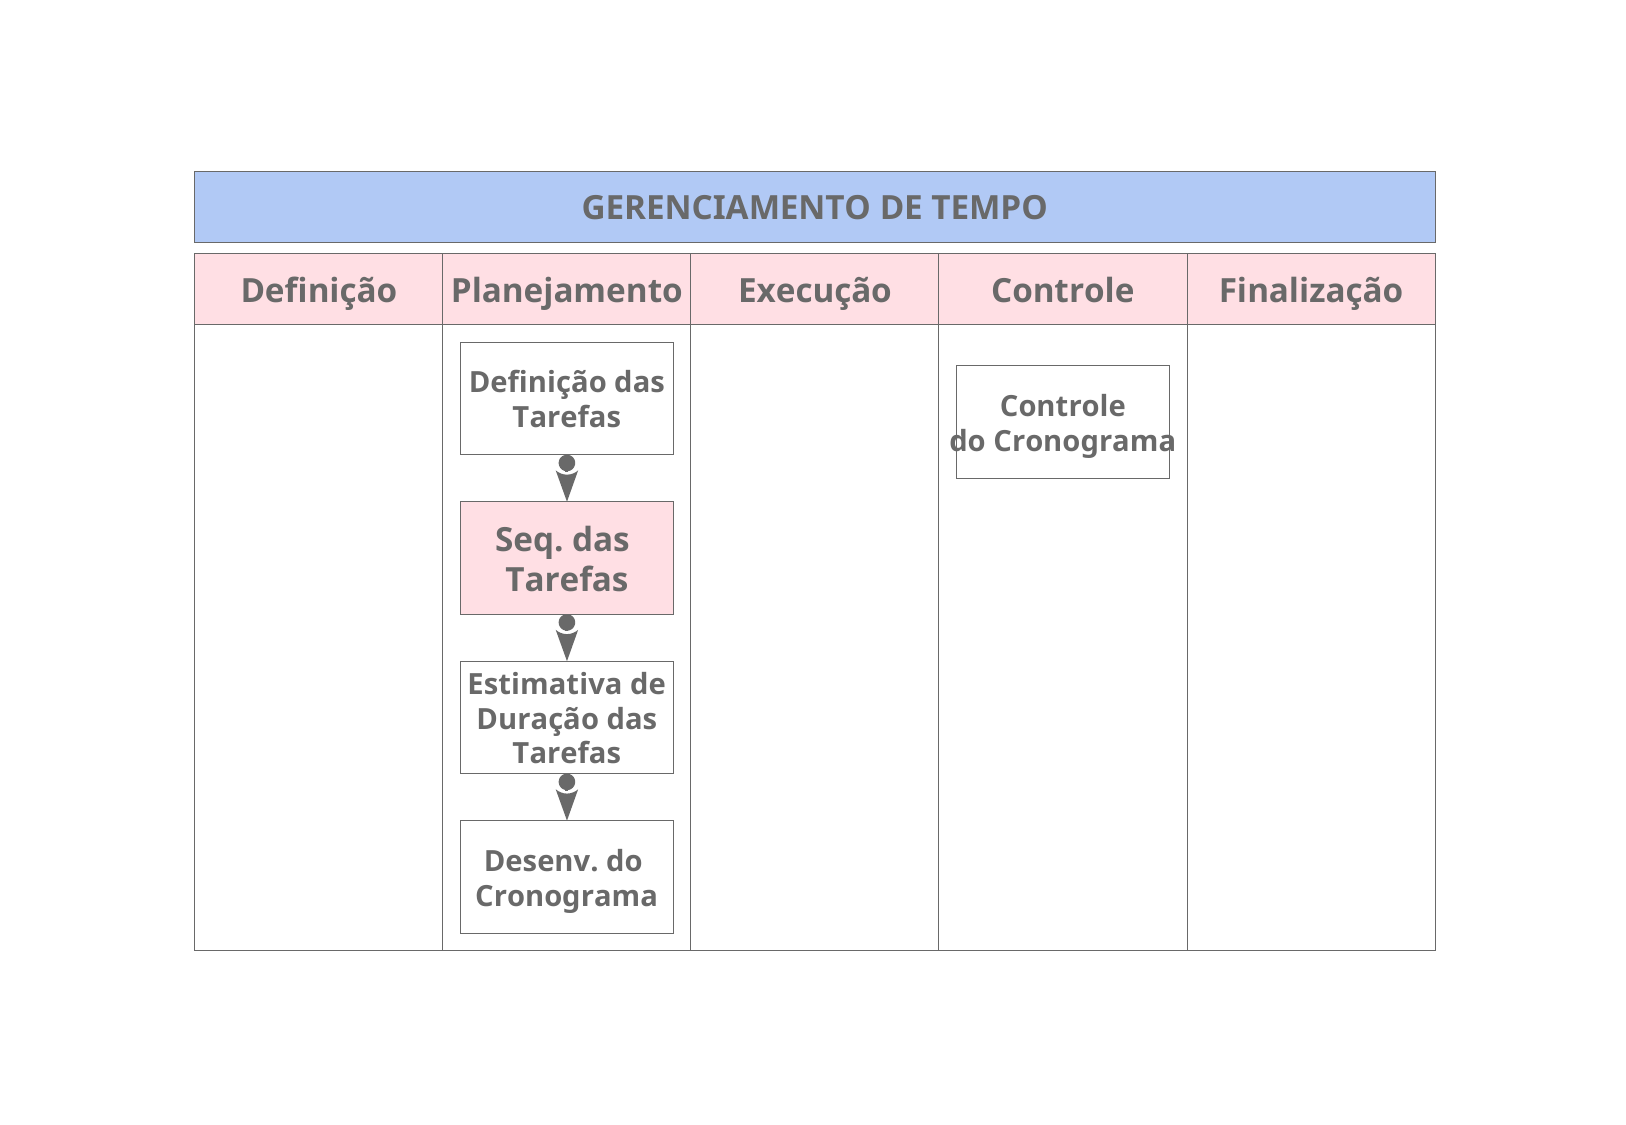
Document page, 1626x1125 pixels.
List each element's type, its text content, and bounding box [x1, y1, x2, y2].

text_box Finalização [1187, 253, 1436, 325]
text_box [194, 325, 1436, 951]
text_box Definição das Tarefas [460, 342, 674, 455]
text_box Controle [938, 253, 1187, 325]
text_box Execução [690, 253, 938, 325]
text_box Estimativa de Duração das Tarefas [460, 661, 674, 774]
text_box Definição [194, 253, 442, 325]
text_box Controle do Cronograma [956, 365, 1170, 479]
text_box Desenv. do Cronograma [460, 820, 674, 934]
text_box GERENCIAMENTO DE TEMPO [194, 171, 1436, 243]
text_box Seq. das Tarefas [460, 501, 674, 615]
text_box Planejamento [442, 253, 690, 325]
